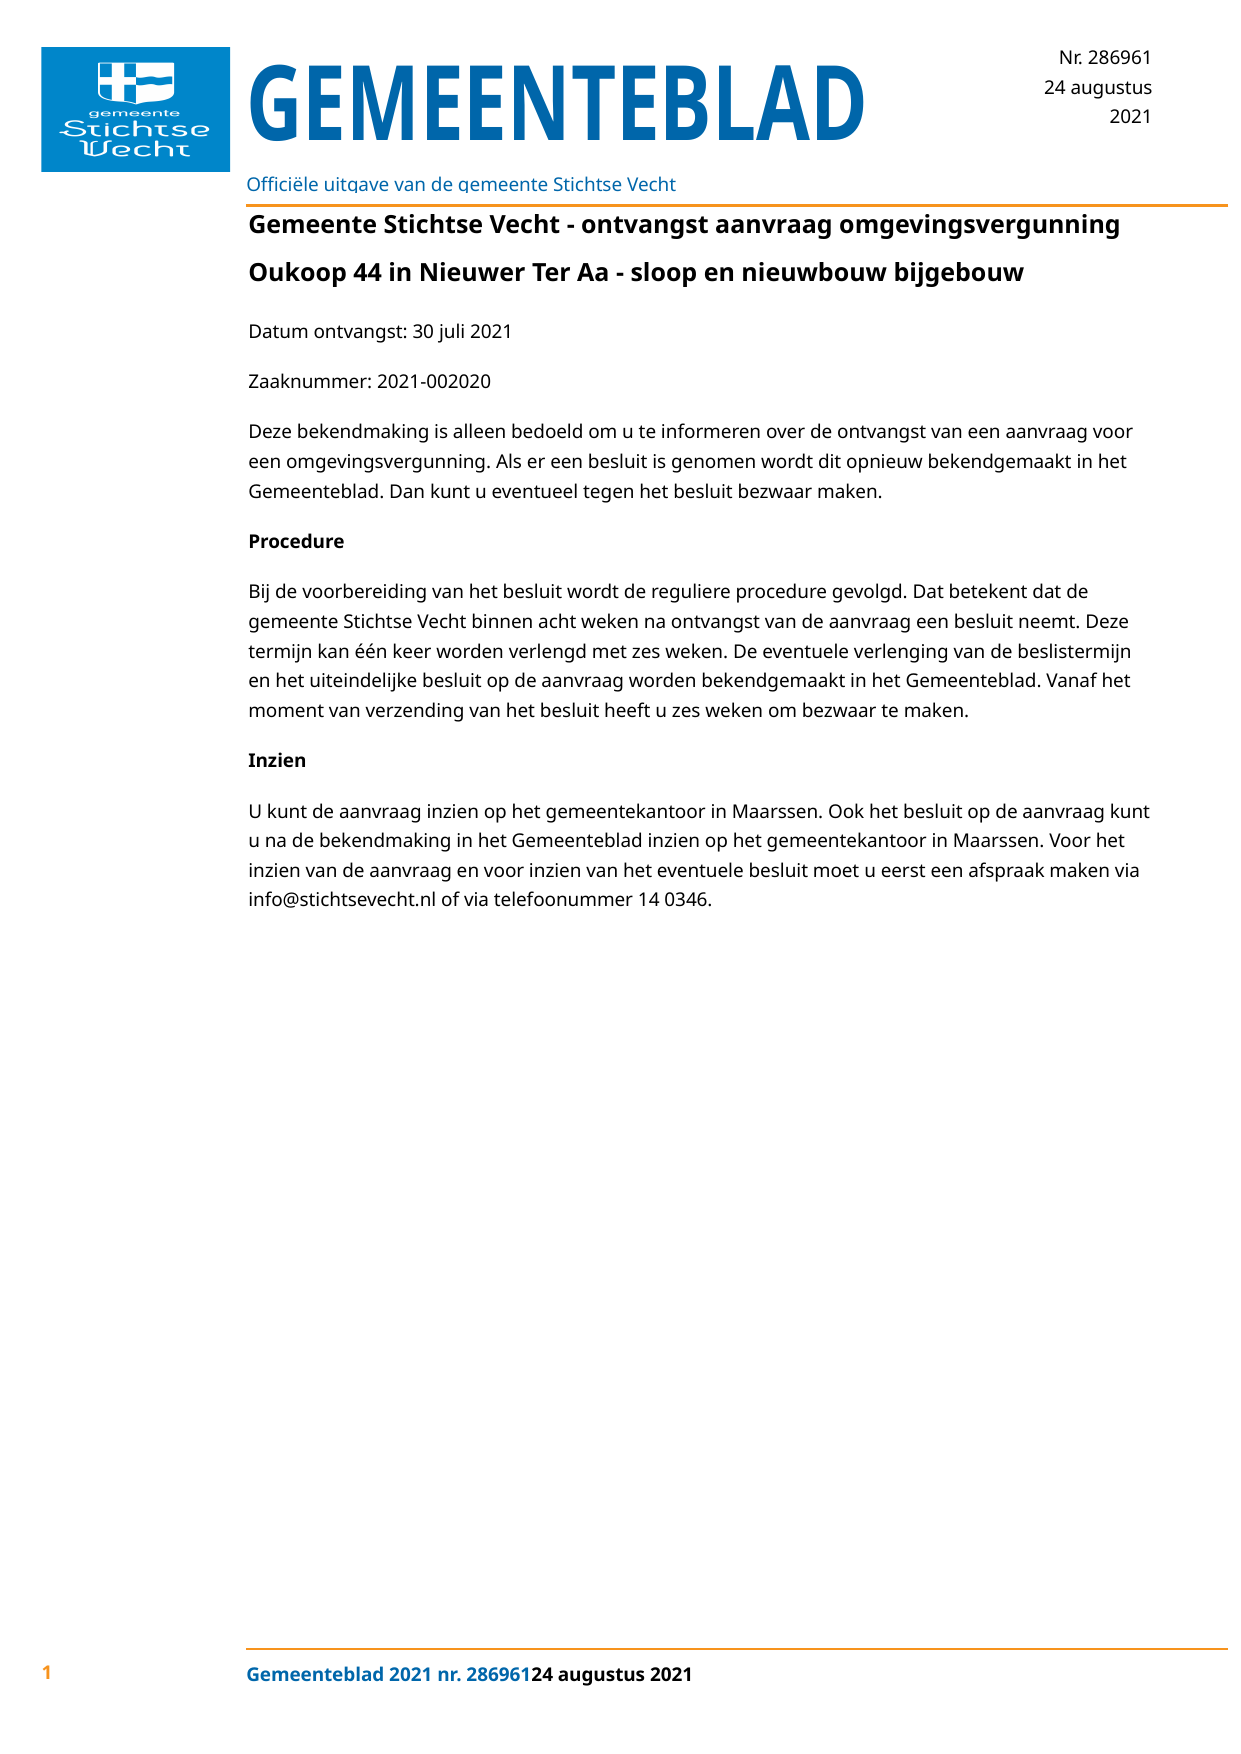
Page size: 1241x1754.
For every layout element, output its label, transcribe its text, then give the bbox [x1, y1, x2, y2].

text Bij de voorbereiding van het besluit wordt de reguliere procedure gevolgd. Dat betekent dat de gemeente Stichtse Vecht binnen acht weken na ontvangst van de aanvraag een besluit neemt. Deze termijn kan één keer worden verlengd met zes weken. De eventuele verlenging van de beslistermijn en het uiteindelijke besluit op de aanvraag worden bekendgemaakt in het Gemeenteblad. Vanaf het moment van verzending van het besluit heeft u zes weken om bezwaar te maken. [248, 579, 1152, 723]
text U kunt de aanvraag inzien op het gemeentekantoor in Maarssen. Ook het besluit op de aanvraag kunt u na de bekendmaking in het Gemeenteblad inzien op het gemeentekantoor in Maarssen. Voor het inzien van de aanvraag en voor inzien van het eventuele besluit moet u eerst een afspraak maken via info@stichtsevecht.nl of via telefoonummer 14 0346. [248, 798, 1152, 912]
picture [137, 63, 174, 103]
text Zaaknummer: 2021-002020 [248, 368, 1152, 394]
picture [99, 63, 135, 101]
text Inzien [248, 747, 1152, 773]
text Gemeente Stichtse Vecht - ontvangst aanvraag omgevingsvergunning Oukoop 44 in Nieuwer Ter Aa - sloop en nieuwbouw bijgebouw [248, 207, 1152, 288]
text Datum ontvangst: 30 juli 2021 [248, 318, 1152, 344]
text Deze bekendmaking is alleen bedoeld om u te informeren over de ontvangst van een aanvraag voor een omgevingsvergunning. Als er een besluit is genomen wordt dit opnieuw bekendgemaakt in het Gemeenteblad. Dan kunt u eventueel tegen het besluit bezwaar maken. [248, 419, 1152, 504]
text Procedure [248, 528, 1152, 554]
